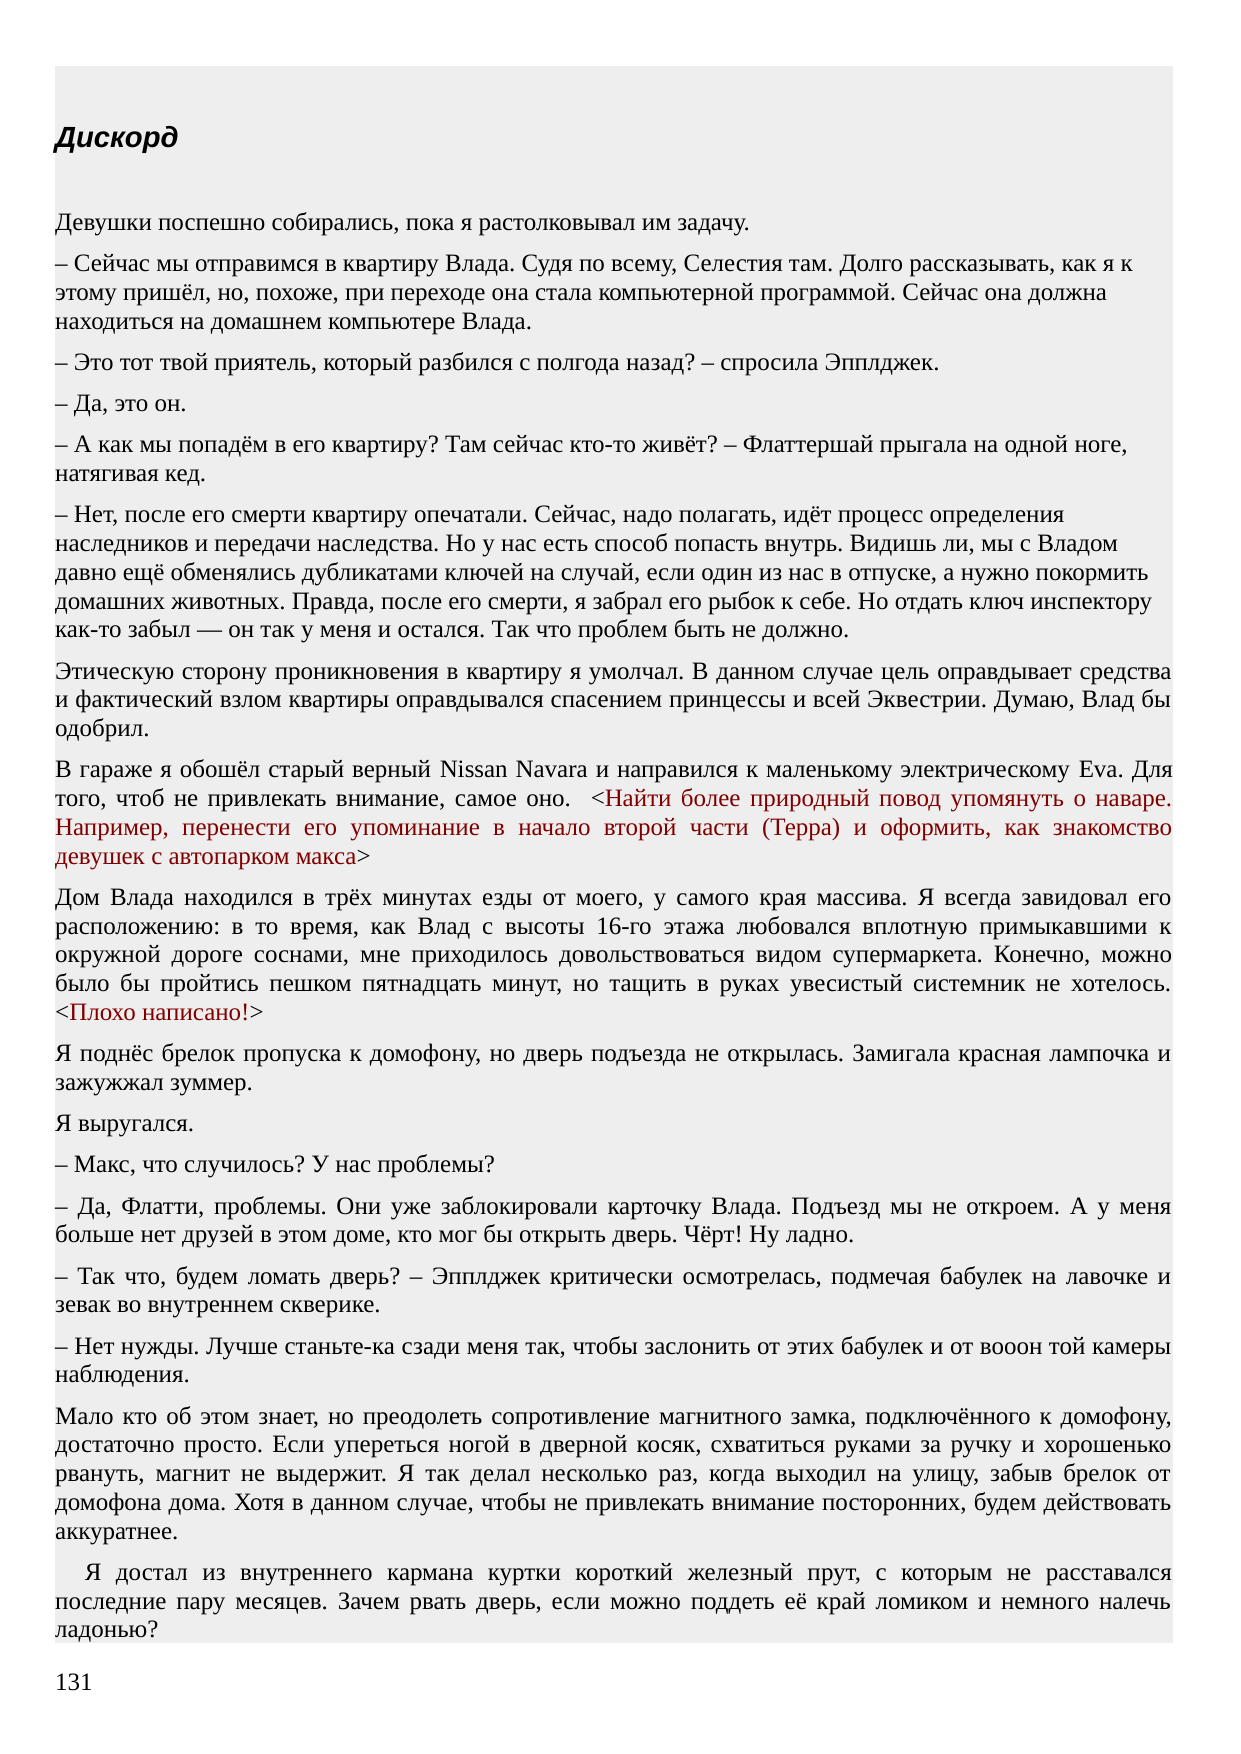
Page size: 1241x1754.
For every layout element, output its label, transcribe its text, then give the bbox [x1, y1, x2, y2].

text – Макс, что случилось? У нас проблемы? [55, 1149, 1173, 1178]
text Девушки поспешно собирались, пока я растолковывал им задачу. [55, 207, 1173, 236]
text Я выругался. [55, 1108, 1173, 1137]
text Дом Влада находился в трёх минутах езды от моего, у самого края массива. Я всегда завидовал его расположению: в то время, как Влад с высоты 16-го этажа любовался вплотную примыкавшими к окружной дороге соснами, мне приходилось довольствоваться видом супермаркета. Конечно, можно было бы пройтись пешком пятнадцать минут, но тащить в руках увесистый системник не хотелось. <Плохо написано!> [55, 882, 1173, 1026]
text В гараже я обошёл старый верный Nissan Navara и направился к маленькому электрическому Eva. Для того, чтоб не привлекать внимание, самое оно. <Найти более природный повод упомянуть о наваре. Например, перенести его упоминание в начало второй части (Терра) и оформить, как знакомство девушек с автопарком макса> [55, 754, 1173, 869]
text – Сейчас мы отправимся в квартиру Влада. Судя по всему, Селестия там. Долго рассказывать, как я к этому пришёл, но, похоже, при переходе она стала компьютерной программой. Сейчас она должна находиться на домашнем компьютере Влада. [55, 248, 1173, 334]
text – А как мы попадём в его квартиру? Там сейчас кто-то живёт? – Флаттершай прыгала на одной ноге, натягивая кед. [55, 429, 1173, 487]
text – Нет, после его смерти квартиру опечатали. Сейчас, надо полагать, идёт процесс определения наследников и передачи наследства. Но у нас есть способ попасть внутрь. Видишь ли, мы с Владом давно ещё обменялись дубликатами ключей на случай, если один из нас в отпуске, а нужно покормить домашних животных. Правда, после его смерти, я забрал его рыбок к себе. Но отдать ключ инспектору как-то забыл — он так у меня и остался. Так что проблем быть не должно. [55, 499, 1173, 643]
text Я достал из внутреннего кармана куртки короткий железный прут, с которым не расставался последние пару месяцев. Зачем рвать дверь, если можно поддеть её край ломиком и немного налечь ладонью? [55, 1557, 1173, 1643]
text – Нет нужды. Лучше станьте-ка сзади меня так, чтобы заслонить от этих бабулек и от вооон той камеры наблюдения. [55, 1331, 1173, 1388]
text – Это тот твой приятель, который разбился с полгода назад? – спросила Эпплджек. [55, 347, 1173, 376]
list Мало кто об этом знает, но преодолеть сопротивление магнитного замка, подключённого к домофону, достаточно просто. Если упереться ногой в дверной косяк, схватиться руками за ручку и хорошенько рвануть, магнит не выдержит. Я так делал несколько раз, когда выходил на улицу, забыв брелок от домофона дома. Хотя в данном случае, чтобы не привлекать внимание посторонних, будем действовать аккуратнее. [55, 1401, 1173, 1544]
text Я поднёс брелок пропуска к домофону, но дверь подъезда не открылась. Замигала красная лампочка и зажужжал зуммер. [55, 1038, 1173, 1096]
text Этическую сторону проникновения в квартиру я умолчал. В данном случае цель оправдывает средства и фактический взлом квартиры оправдывался спасением принцессы и всей Эквестрии. Думаю, Влад бы одобрил. [55, 656, 1173, 742]
text – Да, это он. [55, 388, 1173, 417]
text – Так что, будем ломать дверь? – Эпплджек критически осмотрелась, подмечая бабулек на лавочке и зевак во внутреннем скверике. [55, 1261, 1173, 1318]
subtitle Дискорд [55, 120, 1173, 153]
text – Да, Флатти, проблемы. Они уже заблокировали карточку Влада. Подъезд мы не откроем. А у меня больше нет друзей в этом доме, кто мог бы открыть дверь. Чёрт! Ну ладно. [55, 1191, 1173, 1248]
